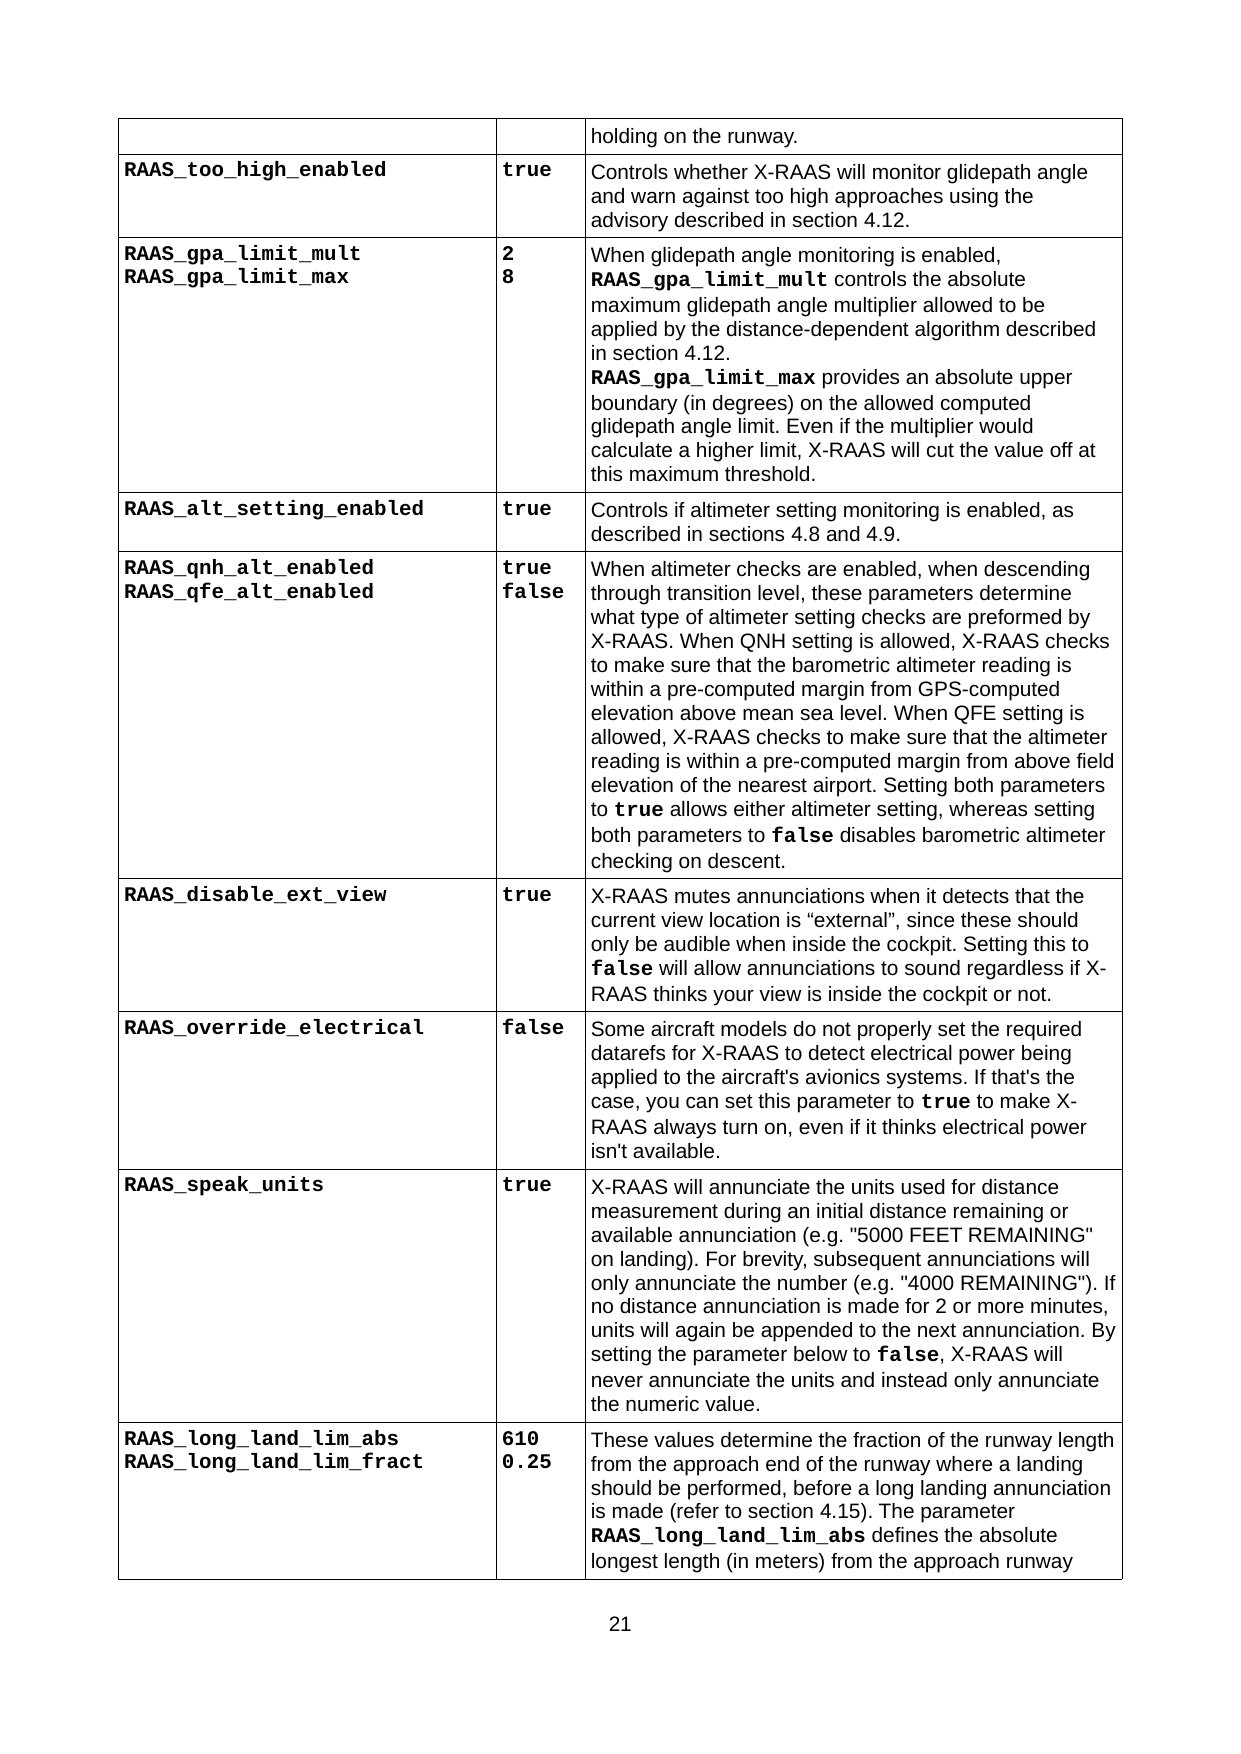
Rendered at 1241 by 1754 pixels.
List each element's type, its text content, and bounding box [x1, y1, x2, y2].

table_cell RAAS_disable_ext_view [119, 879, 496, 1011]
table_cell RAAS_qnh_alt_enabled RAAS_qfe_alt_enabled [119, 552, 496, 878]
table_cell false [497, 1012, 585, 1169]
table_cell When glidepath angle monitoring is enabled, RAAS_gpa_limit_mult controls the absolute maximum glidepath angle multiplier allowed to be applied by the distance-dependent algorithm described in section 4.12. RAAS_gpa_limit_max provides an absolute upper boundary (in degrees) on the allowed computed glidepath angle limit. Even if the multiplier would calculate a higher limit, X-RAAS will cut the value off at this maximum threshold. [586, 238, 1122, 492]
table_cell X-RAAS mutes annunciations when it detects that the current view location is “external”, since these should only be audible when inside the cockpit. Setting this to false will allow annunciations to sound regardless if X-RAAS thinks your view is inside the cockpit or not. [586, 879, 1122, 1011]
table_cell Controls if altimeter setting monitoring is enabled, as described in sections 4.8 and 4.9. [586, 493, 1122, 551]
table_cell true [497, 1170, 585, 1422]
table_cell Controls whether X-RAAS will monitor glidepath angle and warn against too high approaches using the advisory described in section 4.12. [586, 155, 1122, 237]
table_cell 2 8 [497, 238, 585, 492]
table_cell [119, 119, 496, 154]
table_cell RAAS_speak_units [119, 1170, 496, 1422]
table_cell [497, 119, 585, 154]
table_cell RAAS_override_electrical [119, 1012, 496, 1169]
table_cell true [497, 879, 585, 1011]
table_cell holding on the runway. [586, 119, 1122, 154]
table_cell true [497, 155, 585, 237]
table_cell RAAS_too_high_enabled [119, 155, 496, 237]
table_cell X-RAAS will annunciate the units used for distance measurement during an initial distance remaining or available annunciation (e.g. "5000 FEET REMAINING" on landing). For brevity, subsequent annunciations will only annunciate the number (e.g. "4000 REMAINING"). If no distance annunciation is made for 2 or more minutes, units will again be appended to the next annunciation. By setting the parameter below to false, X-RAAS will never annunciate the units and instead only annunciate the numeric value. [586, 1170, 1122, 1422]
table_cell RAAS_gpa_limit_mult RAAS_gpa_limit_max [119, 238, 496, 492]
table_cell Some aircraft models do not properly set the required datarefs for X-RAAS to detect electrical power being applied to the aircraft's avionics systems. If that's the case, you can set this parameter to true to make X-RAAS always turn on, even if it thinks electrical power isn't available. [586, 1012, 1122, 1169]
table_cell When altimeter checks are enabled, when descending through transition level, these parameters determine what type of altimeter setting checks are preformed by X-RAAS. When QNH setting is allowed, X-RAAS checks to make sure that the barometric altimeter reading is within a pre-computed margin from GPS-computed elevation above mean sea level. When QFE setting is allowed, X-RAAS checks to make sure that the altimeter reading is within a pre-computed margin from above field elevation of the nearest airport. Setting both parameters to true allows either altimeter setting, whereas setting both parameters to false disables barometric altimeter checking on descent. [586, 552, 1122, 878]
table_cell true false [497, 552, 585, 878]
table_cell These values determine the fraction of the runway length from the approach end of the runway where a landing should be performed, before a long landing annunciation is made (refer to section 4.15). The parameter RAAS_long_land_lim_abs defines the absolute longest length (in meters) from the approach runway [586, 1423, 1122, 1579]
table_cell true [497, 493, 585, 551]
table_cell 610 0.25 [497, 1423, 585, 1579]
table_cell RAAS_long_land_lim_abs RAAS_long_land_lim_fract [119, 1423, 496, 1579]
table_cell RAAS_alt_setting_enabled [119, 493, 496, 551]
